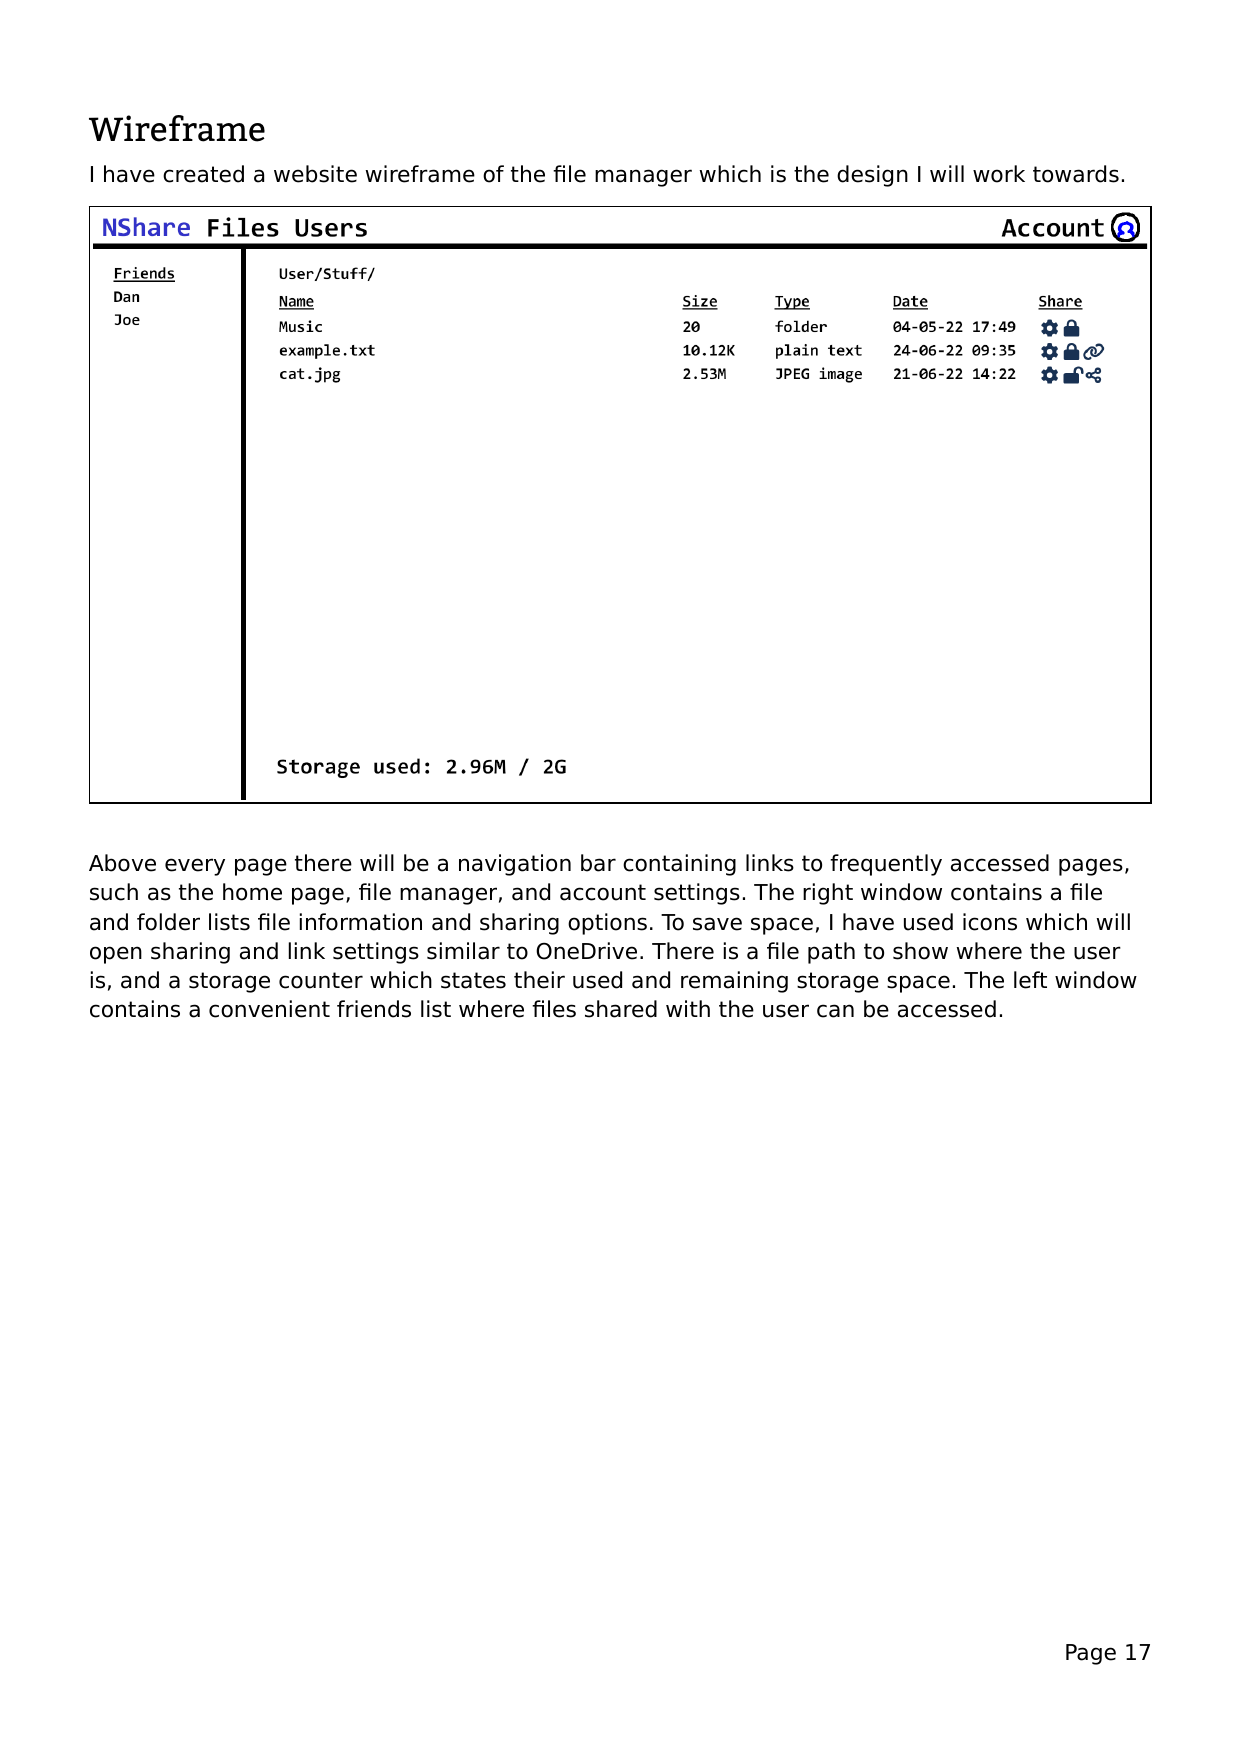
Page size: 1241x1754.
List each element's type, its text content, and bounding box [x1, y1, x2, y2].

subtitle Wireframe [88, 109, 1152, 149]
text I have created a website wireframe of the file manager which is the design I will work towards. [88, 162, 1152, 187]
text Above every page there will be a navigation bar containing links to frequently accessed pages, such as the home page, file manager, and account settings. The right window contains a file and folder lists file information and sharing options. To save space, I have used icons which will open sharing and link settings similar to OneDrive. There is a file path to show where the user is, and a storage counter which states their used and remaining storage space. The left window contains a convenient friends list where files shared with the user can be accessed. [88, 851, 1152, 1023]
picture [93, 210, 1148, 800]
